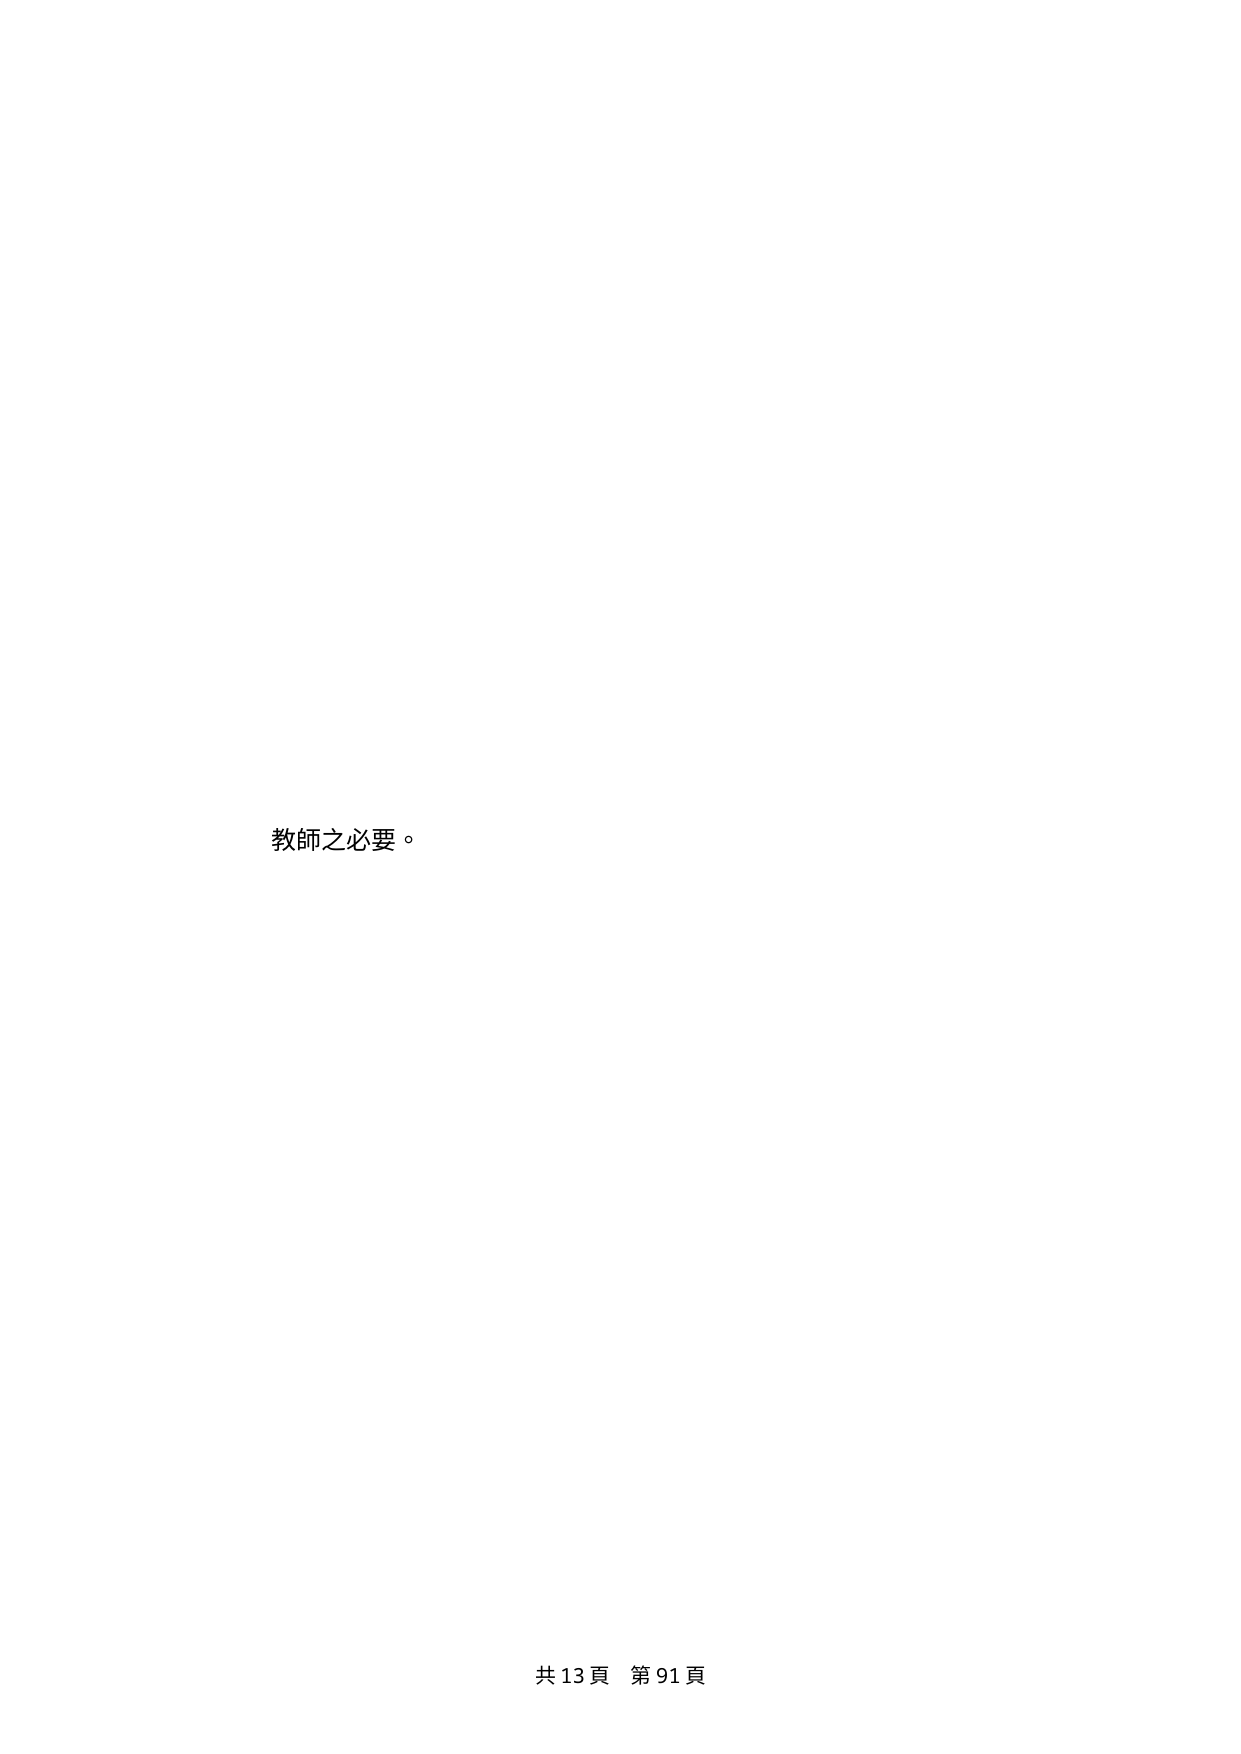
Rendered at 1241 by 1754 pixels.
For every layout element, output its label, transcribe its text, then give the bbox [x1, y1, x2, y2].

text 教師之必要。 [230, 797, 1122, 859]
